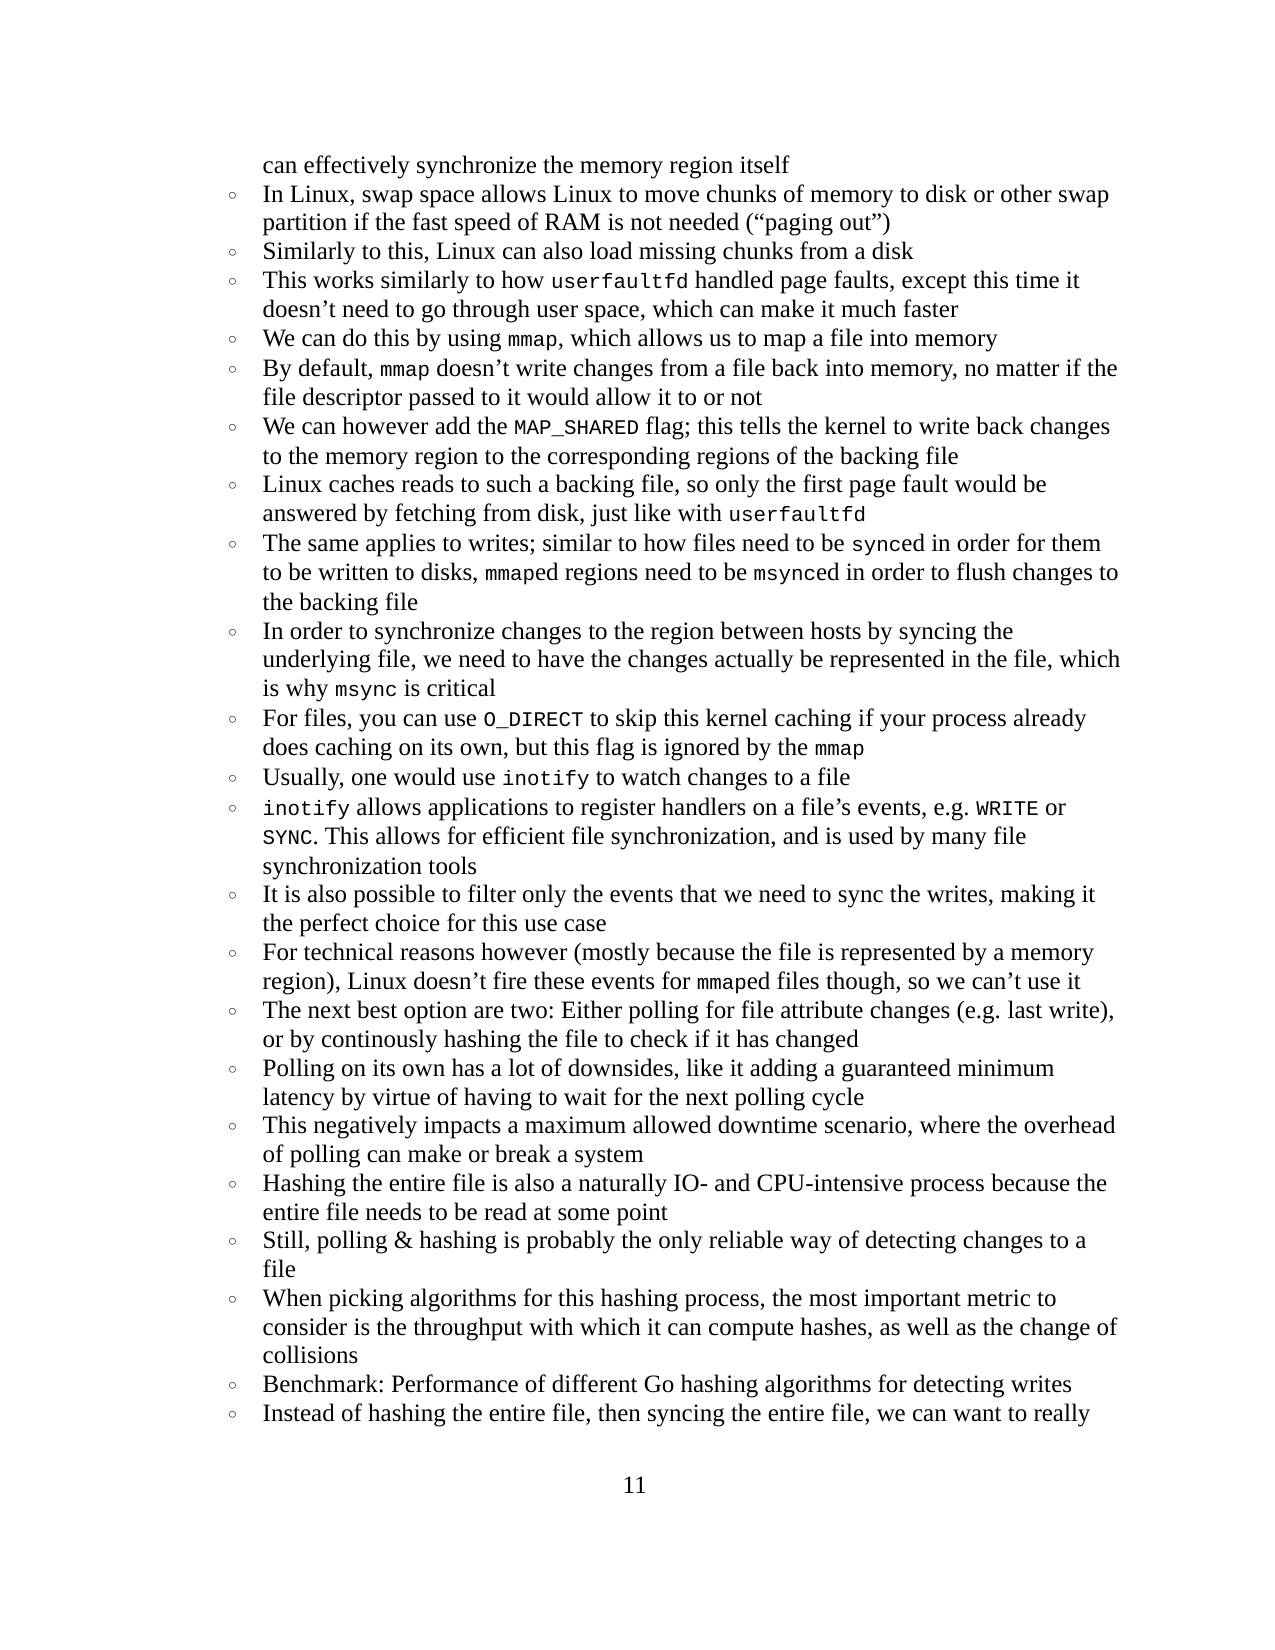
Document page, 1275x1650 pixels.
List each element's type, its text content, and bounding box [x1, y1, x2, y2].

list inotify allows applications to register handlers on a file’s events, e.g. WRITE or SYNC. This allows for efficient file synchronization, and is used by many file synchronization tools [225, 792, 1125, 879]
list Linux caches reads to such a backing file, so only the first page fault would be answered by fetching from disk, just like with userfaultfd [225, 469, 1125, 528]
list This works similarly to how userfaultfd handled page faults, except this time it doesn’t need to go through user space, which can make it much faster [225, 265, 1125, 323]
list In order to synchronize changes to the region between hosts by syncing the underlying file, we need to have the changes actually be represented in the file, which is why msync is critical [225, 616, 1125, 703]
list We can however add the MAP_SHARED flag; this tells the kernel to write back changes to the memory region to the corresponding regions of the backing file [225, 411, 1125, 469]
list It is also possible to filter only the events that we need to sync the writes, making it the perfect choice for this use case [225, 879, 1125, 937]
list Usually, one would use inotify to watch changes to a file [225, 762, 1125, 792]
list Polling on its own has a lot of downsides, like it adding a guaranteed minimum latency by virtue of having to wait for the next polling cycle [225, 1053, 1125, 1110]
list For files, you can use O_DIRECT to skip this kernel caching if your process already does caching on its own, but this flag is ignored by the mmap [225, 703, 1125, 762]
list Similarly to this, Linux can also load missing chunks from a disk [225, 236, 1125, 265]
list By default, mmap doesn’t write changes from a file back into memory, no matter if the file descriptor passed to it would allow it to or not [225, 353, 1125, 411]
list The same applies to writes; similar to how files need to be synced in order for them to be written to disks, mmaped regions need to be msynced in order to flush changes to the backing file [225, 528, 1125, 616]
list This negatively impacts a maximum allowed downtime scenario, where the overhead of polling can make or break a system [225, 1110, 1125, 1168]
list When picking algorithms for this hashing process, the most important metric to consider is the throughput with which it can compute hashes, as well as the change of collisions [225, 1283, 1125, 1369]
list Still, polling & hashing is probably the only reliable way of detecting changes to a file [225, 1225, 1125, 1283]
list can effectively synchronize the memory region itself [225, 150, 1125, 179]
list The next best option are two: Either polling for file attribute changes (e.g. last write), or by continously hashing the file to check if it has changed [225, 995, 1125, 1053]
list Hashing the entire file is also a naturally IO- and CPU-intensive process because the entire file needs to be read at some point [225, 1168, 1125, 1225]
list In Linux, swap space allows Linux to move chunks of memory to disk or other swap partition if the fast speed of RAM is not needed (“paging out”) [225, 179, 1125, 236]
list Benchmark: Performance of different Go hashing algorithms for detecting writes [225, 1369, 1125, 1398]
list Instead of hashing the entire file, then syncing the entire file, we can want to really [225, 1398, 1125, 1427]
list For technical reasons however (mostly because the file is represented by a memory region), Linux doesn’t fire these events for mmaped files though, so we can’t use it [225, 937, 1125, 995]
list We can do this by using mmap, which allows us to map a file into memory [225, 323, 1125, 353]
